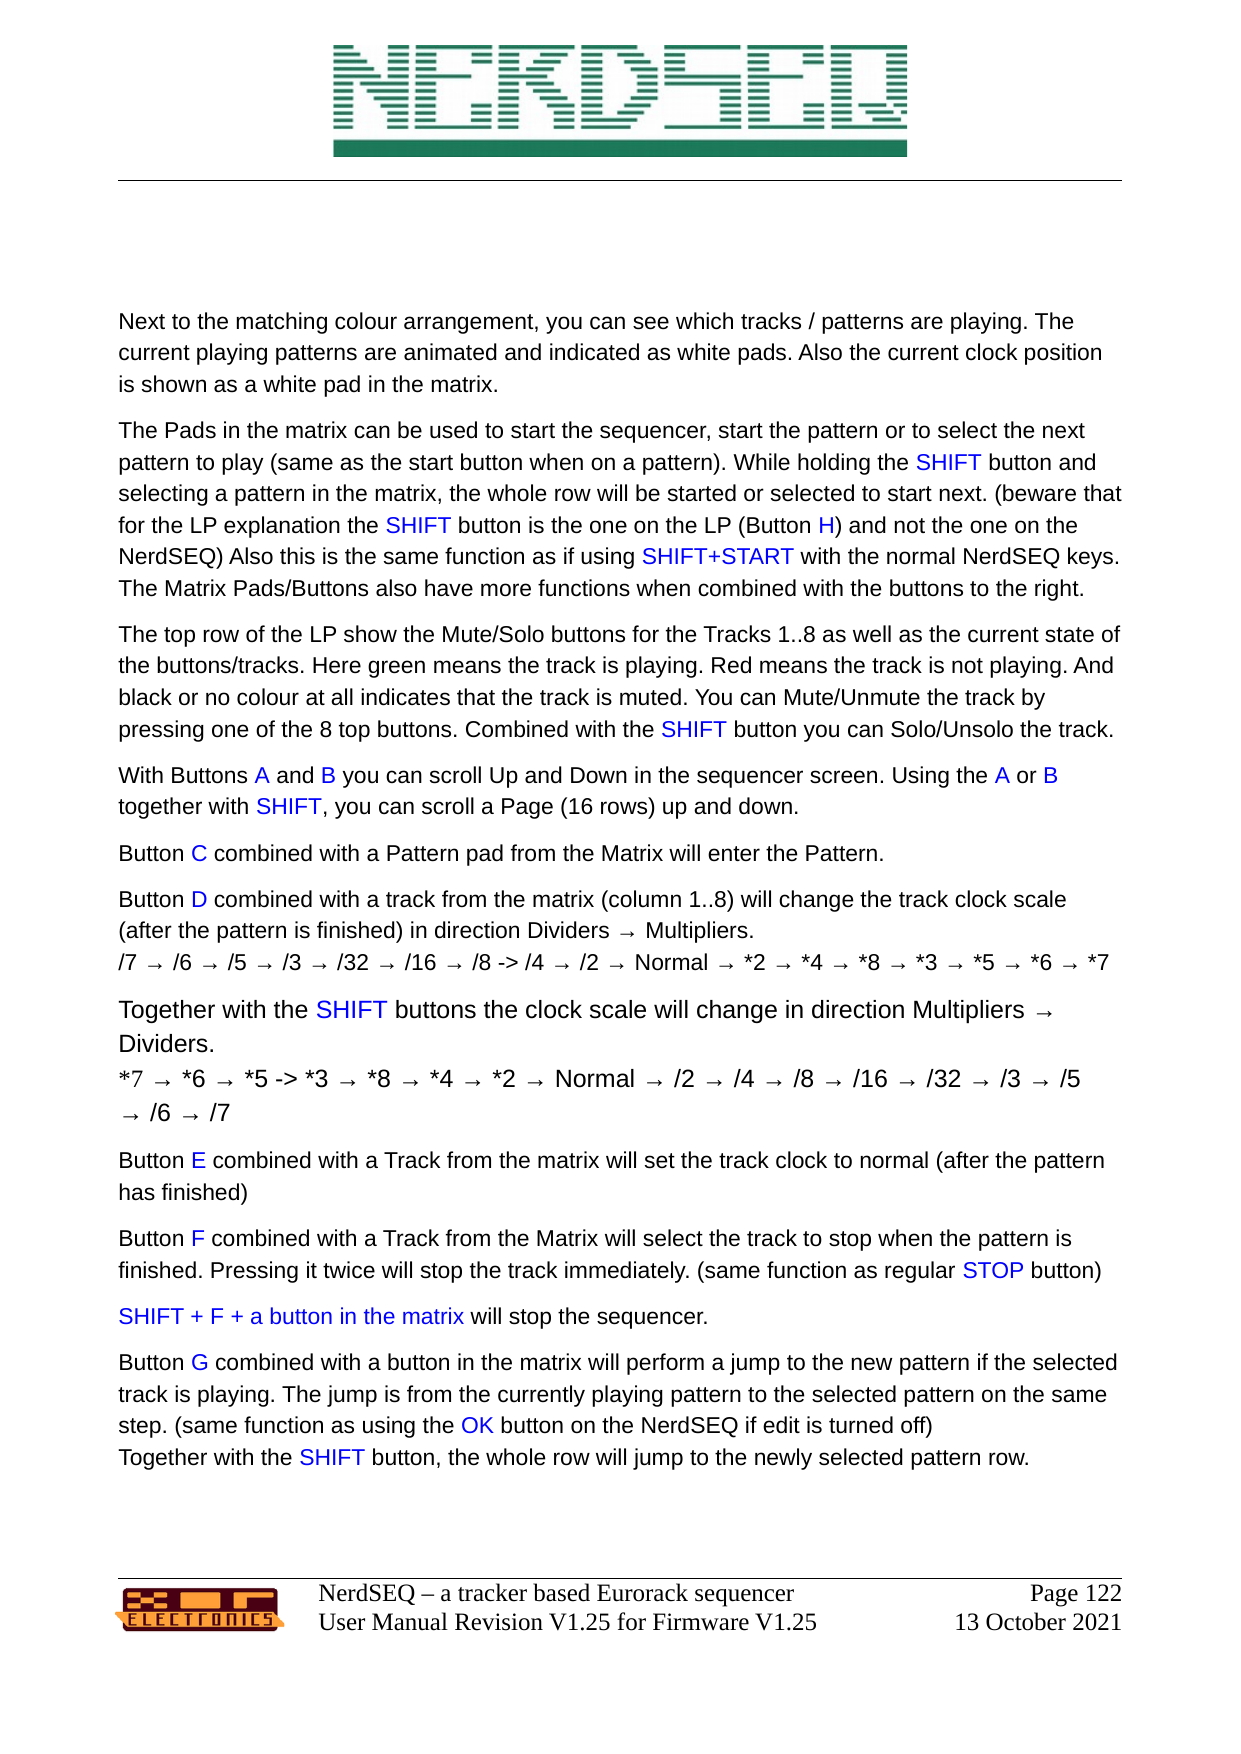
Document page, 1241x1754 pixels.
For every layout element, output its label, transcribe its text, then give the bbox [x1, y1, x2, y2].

picture [333, 45, 908, 157]
text Button D combined with a track from the matrix (column 1..8) will change the track clock scale (after the pattern is finished) in direction Dividers → Multipliers. /7 → /6 → /5 → /3 → /32 → /16 → /8 -> /4 → /2 → Normal → *2 → *4 → *8 → *3 → *5 → *6 → *7 [118, 886, 1122, 975]
text Button G combined with a button in the matrix will perform a jump to the new pattern if the selected track is playing. The jump is from the currently playing pattern to the selected pattern on the same step. (same function as using the OK button on the NerdSEQ if edit is turned off) Together with the SHIFT button, the whole row will jump to the newly selected pattern row. [118, 1349, 1122, 1470]
text Button E combined with a Track from the matrix will set the track clock to normal (after the pattern has finished) [118, 1147, 1122, 1205]
text Button C combined with a Pattern pad from the Matrix will enter the Pattern. [118, 839, 1122, 866]
text With Buttons A and B you can scroll Up and Down in the sequencer screen. Using the A or B together with SHIFT, you can scroll a Page (16 rows) up and down. [118, 762, 1122, 820]
text The Pads in the matrix can be used to start the sequencer, start the pattern or to select the next pattern to play (same as the start button when on a pattern). While holding the SHIFT button and selecting a pattern in the matrix, the whole row will be started or selected to start next. (beware that for the LP explanation the SHIFT button is the one on the LP (Button H) and not the one on the NerdSEQ) Also this is the same function as if using SHIFT+START with the normal NerdSEQ keys. The Matrix Pads/Buttons also have more functions when combined with the buttons to the right. [118, 417, 1122, 601]
picture [115, 1584, 285, 1634]
text Together with the SHIFT buttons the clock scale will change in direction Multipliers → Dividers. *7 → *6 → *5 -> *3 → *8 → *4 → *2 → Normal → /2 → /4 → /8 → /16 → /32 → /3 → /5 → /6 → /7 [118, 995, 1122, 1127]
text Button F combined with a Track from the Matrix will select the track to stop when the pattern is finished. Pressing it twice will stop the track immediately. (same function as regular STOP button) [118, 1225, 1122, 1283]
text The top row of the LP show the Mute/Solo buttons for the Tracks 1..8 as well as the current state of the buttons/tracks. Here green means the track is playing. Red means the track is not playing. And black or no colour at all indicates that the track is muted. You can Mute/Unmute the track by pressing one of the 8 top buttons. Combined with the SHIFT button you can Solo/Unsolo the track. [118, 621, 1122, 742]
text Next to the matching colour arrangement, you can see which tracks / patterns are playing. The current playing patterns are animated and indicated as white pads. Also the current clock position is shown as a white pad in the matrix. [118, 308, 1122, 397]
text SHIFT + F + a button in the matrix will stop the sequencer. [118, 1303, 1122, 1329]
